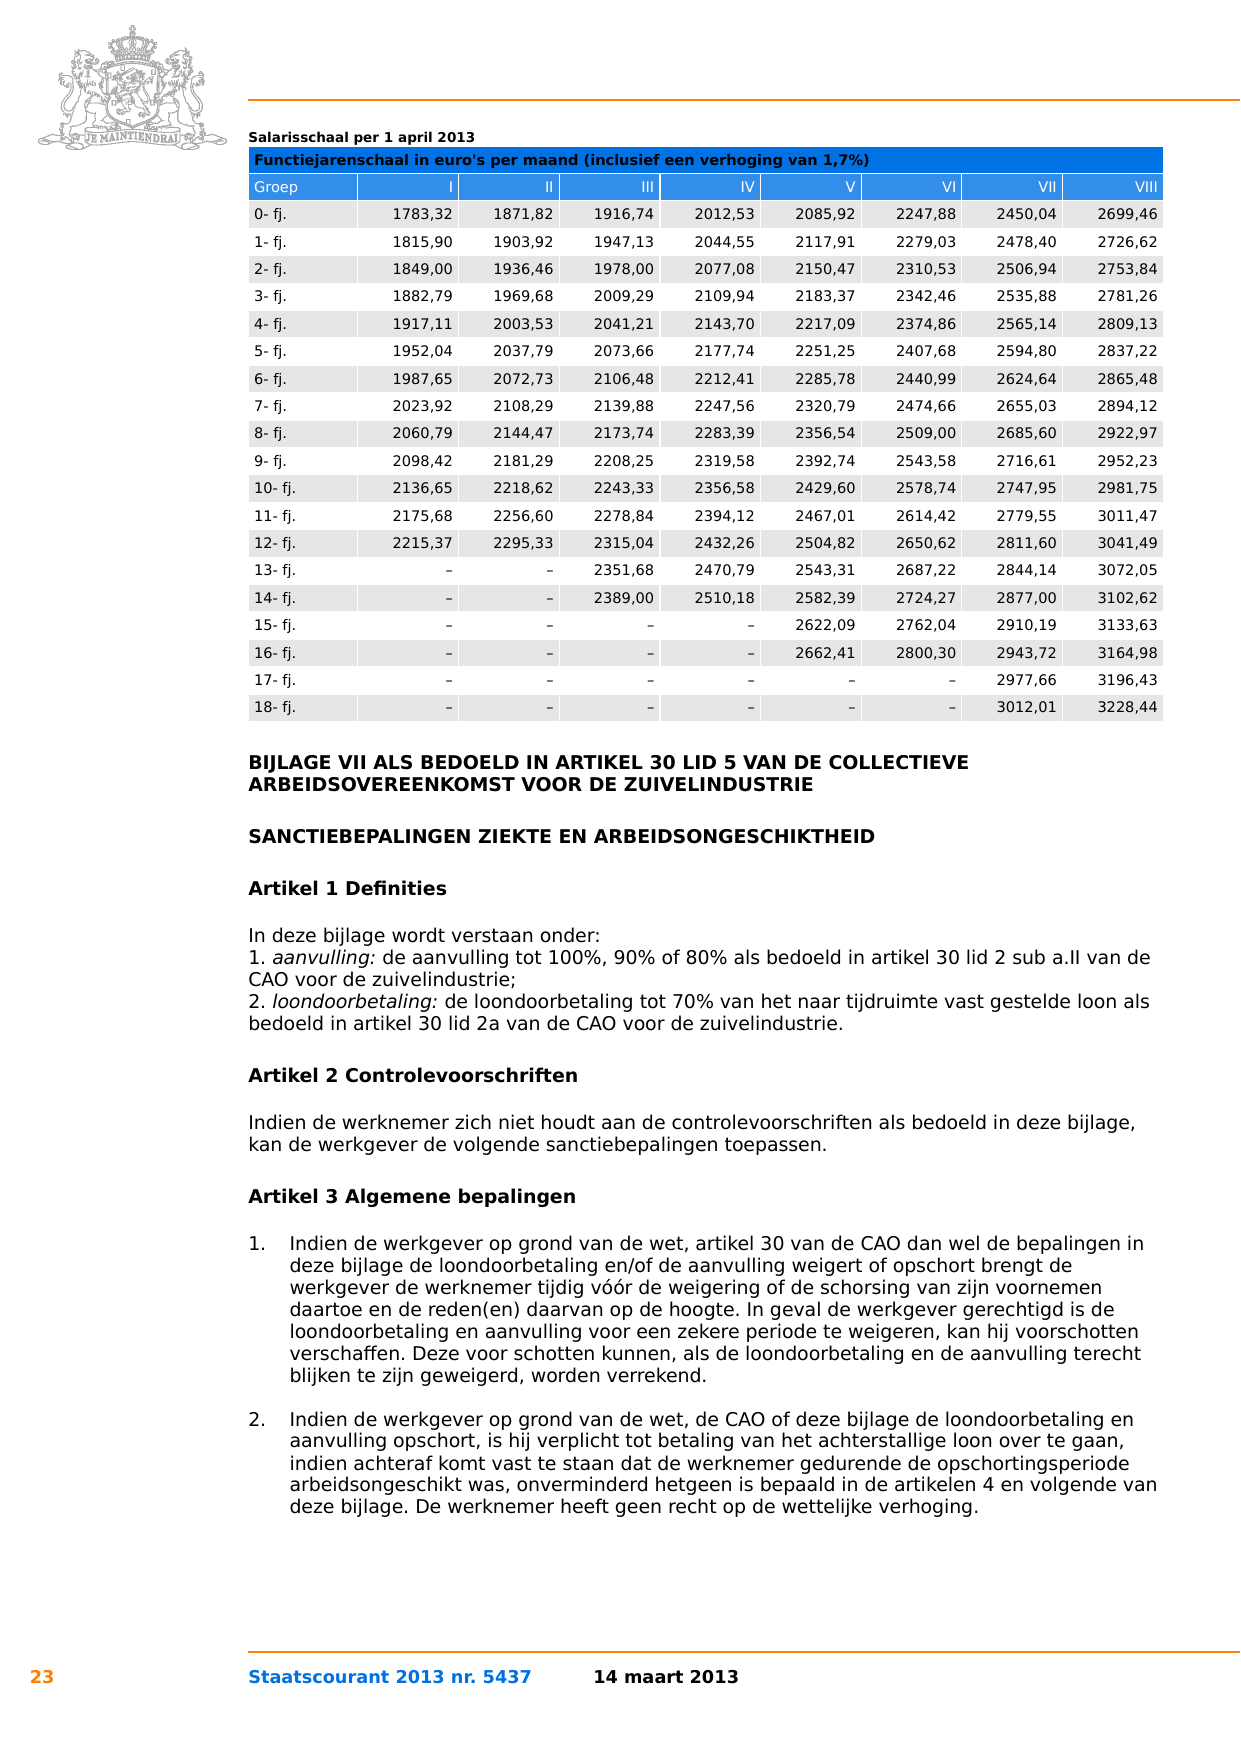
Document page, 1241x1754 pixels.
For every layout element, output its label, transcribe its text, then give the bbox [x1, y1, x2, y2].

table_cell – [459, 695, 559, 721]
table_cell 2037,79 [459, 339, 559, 365]
table_cell 2762,04 [862, 613, 961, 639]
table_cell 14- fj. [249, 585, 357, 611]
table_cell 2467,01 [761, 503, 861, 529]
subtitle BIJLAGE VII ALS BEDOELD IN ARTIKEL 30 LID 5 VAN DE COLLECTIEVE ARBEIDSOVEREENKOMST VOOR DE ZUIVELINDUSTRIE [248, 752, 1163, 796]
table_cell – [560, 695, 659, 721]
table_cell VIII [1063, 174, 1163, 200]
table_cell 2655,03 [962, 393, 1062, 419]
table_cell 2394,12 [661, 503, 760, 529]
table_cell 2624,64 [962, 366, 1062, 392]
table_cell 2894,12 [1063, 393, 1163, 419]
table_cell Functiejarenschaal in euro's per maand (inclusief een verhoging van 1,7%) [249, 147, 1163, 173]
table_cell 2510,18 [661, 585, 760, 611]
table_cell 2543,31 [761, 558, 861, 584]
table_cell – [661, 613, 760, 639]
table_cell – [862, 695, 961, 721]
table_cell 2073,66 [560, 339, 659, 365]
table_cell 2351,68 [560, 558, 659, 584]
table_cell VI [862, 174, 961, 200]
table_cell – [358, 667, 458, 693]
table_cell – [661, 695, 760, 721]
table_cell 2356,58 [661, 475, 760, 502]
table_cell 2072,73 [459, 366, 559, 392]
text 2. loondoorbetaling: de loondoorbetaling tot 70% van het naar tijdruimte vast gestelde loon als bedoeld in artikel 30 lid 2a van de CAO voor de zuivelindustrie. [248, 991, 1163, 1035]
table_cell – [358, 613, 458, 639]
table_cell 2109,94 [661, 284, 760, 310]
table_cell – [661, 640, 760, 666]
table_cell 2699,46 [1063, 201, 1163, 228]
table_cell 2922,97 [1063, 421, 1163, 447]
table_cell 2144,47 [459, 421, 559, 447]
table_cell 2044,55 [661, 229, 760, 255]
table_cell 2342,46 [862, 284, 961, 310]
table_cell 11- fj. [249, 503, 357, 529]
subtitle Artikel 1 Definities [248, 878, 1163, 900]
table_cell 2509,00 [862, 421, 961, 447]
table_cell 1783,32 [358, 201, 458, 228]
table_cell II [459, 174, 559, 200]
table_cell 2543,58 [862, 448, 961, 474]
table_cell 5- fj. [249, 339, 357, 365]
table_cell 2440,99 [862, 366, 961, 392]
table_cell 2943,72 [962, 640, 1062, 666]
table_cell 15- fj. [249, 613, 357, 639]
table_cell 2779,55 [962, 503, 1062, 529]
table_cell 10- fj. [249, 475, 357, 502]
table_header Salarisschaal per 1 april 2013 [248, 130, 1163, 146]
table_cell 16- fj. [249, 640, 357, 666]
table_cell – [459, 667, 559, 693]
table_cell 2781,26 [1063, 284, 1163, 310]
text In deze bijlage wordt verstaan onder: [248, 925, 1163, 947]
table_cell 1978,00 [560, 256, 659, 283]
table_cell 2041,21 [560, 311, 659, 337]
table_cell 2279,03 [862, 229, 961, 255]
table_cell 2310,53 [862, 256, 961, 283]
table_cell 2716,61 [962, 448, 1062, 474]
table_cell 2143,70 [661, 311, 760, 337]
table_cell 2208,25 [560, 448, 659, 474]
table_cell 13- fj. [249, 558, 357, 584]
table_cell 2594,80 [962, 339, 1062, 365]
table_cell 2474,66 [862, 393, 961, 419]
table_cell 2117,91 [761, 229, 861, 255]
table_cell 1916,74 [560, 201, 659, 228]
table_cell 2747,95 [962, 475, 1062, 502]
table_cell 1903,92 [459, 229, 559, 255]
table_cell 2247,56 [661, 393, 760, 419]
text 1. Indien de werkgever op grond van de wet, artikel 30 van de CAO dan wel de bepalingen in deze bijlage de loondoorbetaling en/of de aanvulling weigert of opschort brengt de werkgever de werknemer tijdig vóór de weigering of de schorsing van zijn voornemen daartoe en de reden(en) daarvan op de hoogte. In geval de werkgever gerechtigd is de loondoorbetaling en aanvulling voor een zekere periode te weigeren, kan hij voorschotten verschaffen. Deze voor schotten kunnen, als de loondoorbetaling en de aanvulling terecht blijken te zijn geweigerd, worden verrekend. [248, 1233, 1163, 1387]
table_cell 1882,79 [358, 284, 458, 310]
table_cell 2218,62 [459, 475, 559, 502]
text 2. Indien de werkgever op grond van de wet, de CAO of deze bijlage de loondoorbetaling en aanvulling opschort, is hij verplicht tot betaling van het achterstallige loon over te gaan, indien achteraf komt vast te staan dat de werknemer gedurende de opschortingsperiode arbeidsongeschikt was, onverminderd hetgeen is bepaald in de artikelen 4 en volgende van deze bijlage. De werknemer heeft geen recht op de wettelijke verhoging. [248, 1408, 1163, 1518]
table_cell – [459, 613, 559, 639]
table_cell 2811,60 [962, 530, 1062, 557]
table_cell 2407,68 [862, 339, 961, 365]
table_cell 2077,08 [661, 256, 760, 283]
table_cell – [560, 613, 659, 639]
table_cell – [560, 640, 659, 666]
table_cell 2622,09 [761, 613, 861, 639]
table_cell 2389,00 [560, 585, 659, 611]
table_cell 1952,04 [358, 339, 458, 365]
table_cell – [560, 667, 659, 693]
table_cell 1987,65 [358, 366, 458, 392]
table_cell 3102,62 [1063, 585, 1163, 611]
table_cell 2724,27 [862, 585, 961, 611]
text Indien de werknemer zich niet houdt aan de controlevoorschriften als bedoeld in deze bijlage, kan de werkgever de volgende sanctiebepalingen toepassen. [248, 1112, 1163, 1156]
table_cell 2726,62 [1063, 229, 1163, 255]
table_cell 2844,14 [962, 558, 1062, 584]
table_cell 2098,42 [358, 448, 458, 474]
table_cell 2012,53 [661, 201, 760, 228]
table_cell 2374,86 [862, 311, 961, 337]
table_cell 2009,29 [560, 284, 659, 310]
table_cell 2251,25 [761, 339, 861, 365]
table_cell 1969,68 [459, 284, 559, 310]
table_cell 2470,79 [661, 558, 760, 584]
table_cell IV [661, 174, 760, 200]
table_cell 2243,33 [560, 475, 659, 502]
table_cell – [459, 585, 559, 611]
table_cell 17- fj. [249, 667, 357, 693]
table_cell 2150,47 [761, 256, 861, 283]
table_cell 6- fj. [249, 366, 357, 392]
table_cell 2175,68 [358, 503, 458, 529]
table_cell 2023,92 [358, 393, 458, 419]
table_cell 2865,48 [1063, 366, 1163, 392]
table_cell 2429,60 [761, 475, 861, 502]
table_cell 2565,14 [962, 311, 1062, 337]
table_cell 2085,92 [761, 201, 861, 228]
table_cell 2256,60 [459, 503, 559, 529]
table_cell 2183,37 [761, 284, 861, 310]
table_cell 2977,66 [962, 667, 1062, 693]
table_cell 2177,74 [661, 339, 760, 365]
table_cell 2506,94 [962, 256, 1062, 283]
table_cell – [358, 695, 458, 721]
table_cell 3011,47 [1063, 503, 1163, 529]
table_cell 2- fj. [249, 256, 357, 283]
table_cell – [358, 640, 458, 666]
table_cell 2060,79 [358, 421, 458, 447]
table_cell 3164,98 [1063, 640, 1163, 666]
table_cell 12- fj. [249, 530, 357, 557]
table_cell 2181,29 [459, 448, 559, 474]
table_cell 1- fj. [249, 229, 357, 255]
table_cell 2614,42 [862, 503, 961, 529]
table_cell 2910,19 [962, 613, 1062, 639]
table_cell 2392,74 [761, 448, 861, 474]
table_cell 2432,26 [661, 530, 760, 557]
table_cell 2877,00 [962, 585, 1062, 611]
subtitle SANCTIEBEPALINGEN ZIEKTE EN ARBEIDSONGESCHIKTHEID [248, 826, 1163, 848]
table_cell 2504,82 [761, 530, 861, 557]
table_cell 2108,29 [459, 393, 559, 419]
table_cell 2450,04 [962, 201, 1062, 228]
table_cell – [358, 558, 458, 584]
table_cell – [862, 667, 961, 693]
table_cell 2139,88 [560, 393, 659, 419]
table_cell 2687,22 [862, 558, 961, 584]
table_cell I [358, 174, 458, 200]
table_cell 2952,23 [1063, 448, 1163, 474]
picture [38, 25, 227, 150]
table_cell 2217,09 [761, 311, 861, 337]
table_cell 2278,84 [560, 503, 659, 529]
table_cell 3196,43 [1063, 667, 1163, 693]
table_cell 2283,39 [661, 421, 760, 447]
table_cell 1815,90 [358, 229, 458, 255]
table_cell 2800,30 [862, 640, 961, 666]
table_cell 2173,74 [560, 421, 659, 447]
table_cell – [459, 640, 559, 666]
table_cell – [661, 667, 760, 693]
table_cell 2212,41 [661, 366, 760, 392]
table_cell III [560, 174, 659, 200]
table_cell 0- fj. [249, 201, 357, 228]
table_cell 7- fj. [249, 393, 357, 419]
table_cell 3072,05 [1063, 558, 1163, 584]
table_cell 2578,74 [862, 475, 961, 502]
table_cell 1917,11 [358, 311, 458, 337]
subtitle Artikel 2 Controlevoorschriften [248, 1065, 1163, 1087]
table_cell 9- fj. [249, 448, 357, 474]
table_cell VII [962, 174, 1062, 200]
table_cell 3133,63 [1063, 613, 1163, 639]
table_cell – [459, 558, 559, 584]
table_cell 2356,54 [761, 421, 861, 447]
table_cell 2685,60 [962, 421, 1062, 447]
table_cell 2753,84 [1063, 256, 1163, 283]
table_cell 2215,37 [358, 530, 458, 557]
table_cell 1947,13 [560, 229, 659, 255]
table_cell 2106,48 [560, 366, 659, 392]
text 1. aanvulling: de aanvulling tot 100%, 90% of 80% als bedoeld in artikel 30 lid 2 sub a.II van de CAO voor de zuivelindustrie; [248, 947, 1163, 991]
table_cell 2650,62 [862, 530, 961, 557]
table_cell 2320,79 [761, 393, 861, 419]
table_cell 2837,22 [1063, 339, 1163, 365]
table_cell – [761, 695, 861, 721]
table_cell 3012,01 [962, 695, 1062, 721]
table_cell 3- fj. [249, 284, 357, 310]
table_cell 3228,44 [1063, 695, 1163, 721]
table_cell 1871,82 [459, 201, 559, 228]
table_cell – [358, 585, 458, 611]
table_cell 2478,40 [962, 229, 1062, 255]
table_cell 2295,33 [459, 530, 559, 557]
table_cell 1936,46 [459, 256, 559, 283]
table_cell 4- fj. [249, 311, 357, 337]
table_cell 3041,49 [1063, 530, 1163, 557]
table_cell V [761, 174, 861, 200]
table_cell 18- fj. [249, 695, 357, 721]
table_cell 2315,04 [560, 530, 659, 557]
table_cell Groep [249, 174, 357, 200]
table_cell 2136,65 [358, 475, 458, 502]
table_cell 2319,58 [661, 448, 760, 474]
table_cell 2582,39 [761, 585, 861, 611]
table_cell – [761, 667, 861, 693]
table_cell 8- fj. [249, 421, 357, 447]
table_cell 2535,88 [962, 284, 1062, 310]
table_cell 2003,53 [459, 311, 559, 337]
table_cell 2247,88 [862, 201, 961, 228]
table_cell 2285,78 [761, 366, 861, 392]
table_cell 1849,00 [358, 256, 458, 283]
subtitle Artikel 3 Algemene bepalingen [248, 1186, 1163, 1208]
table_cell 2809,13 [1063, 311, 1163, 337]
table_cell 2981,75 [1063, 475, 1163, 502]
table_cell 2662,41 [761, 640, 861, 666]
